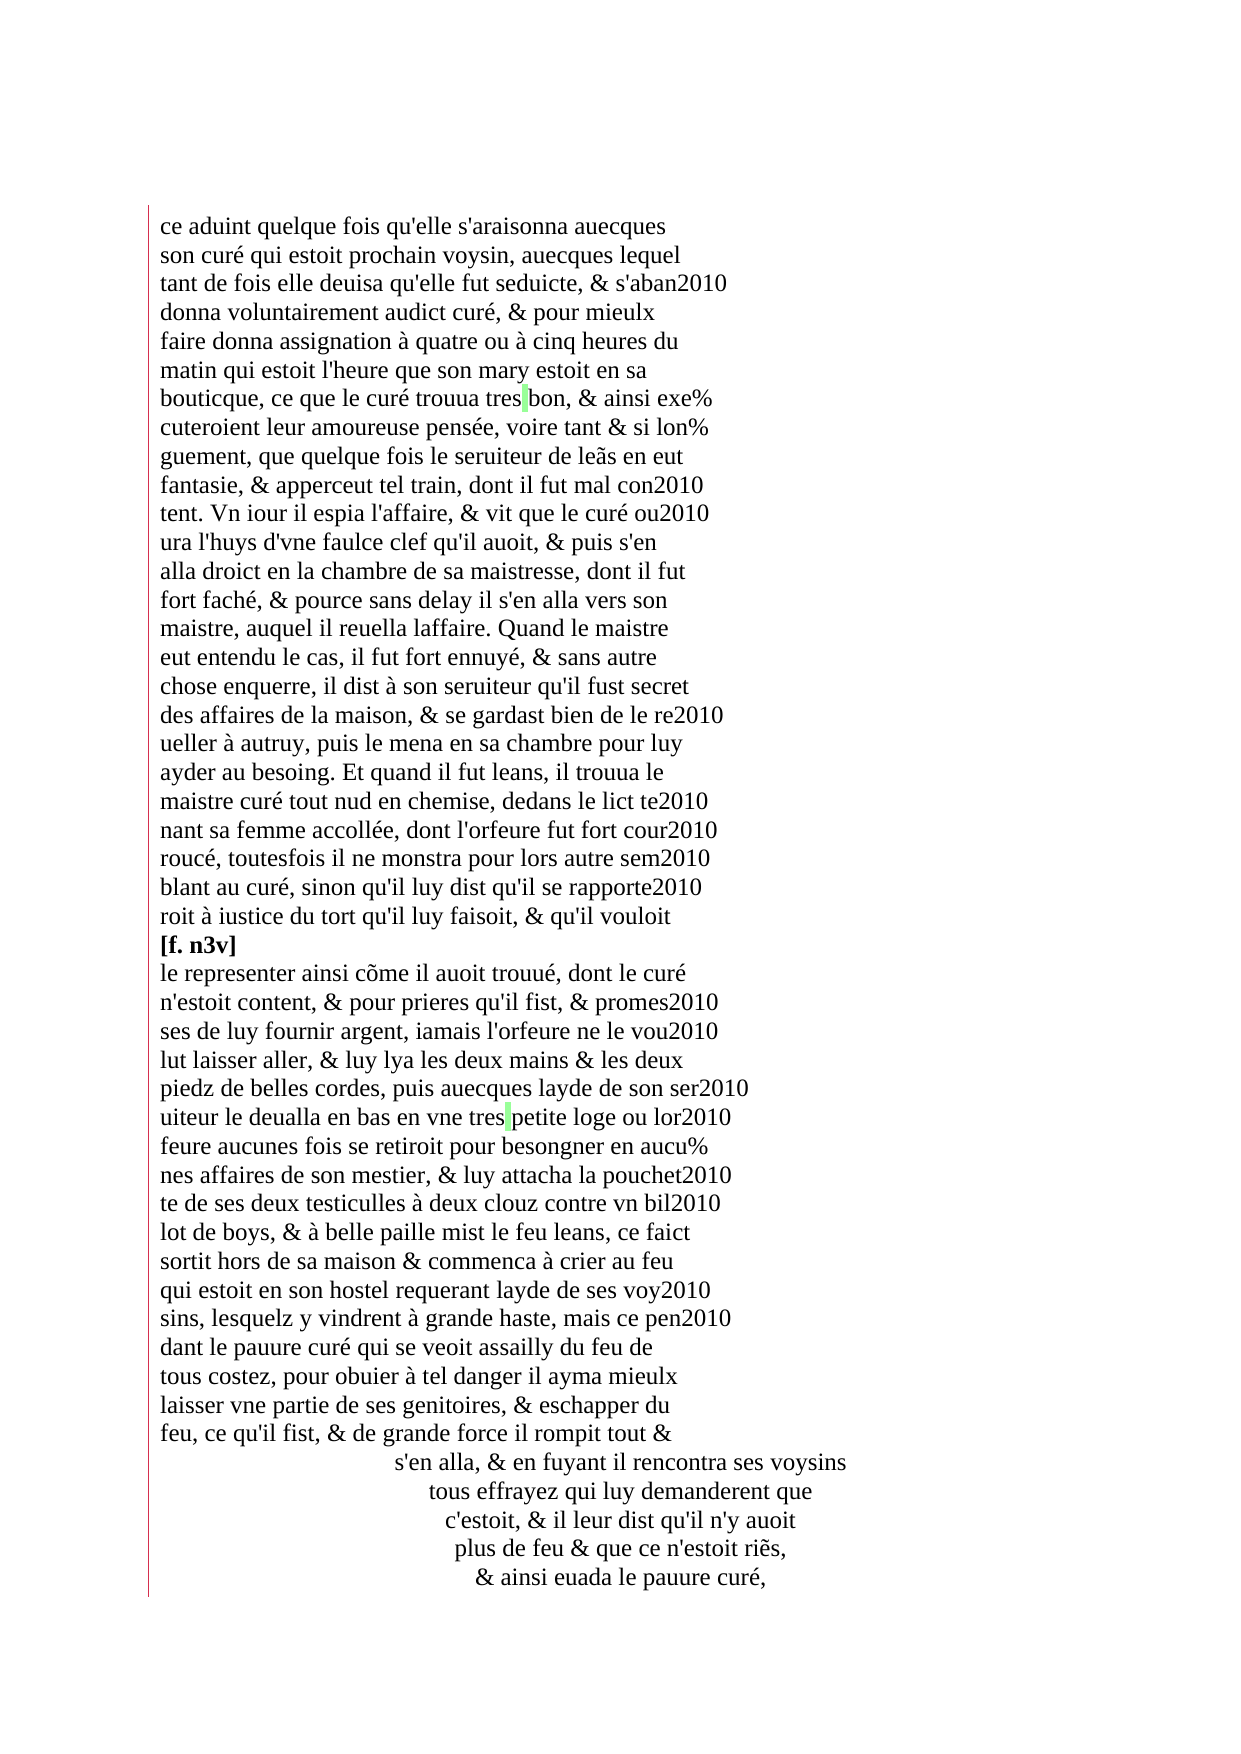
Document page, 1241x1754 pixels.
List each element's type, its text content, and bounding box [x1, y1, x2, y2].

text s'en alla, & en fuyant il rencontra ses voysins tous effrayez qui luy demanderent que c'estoit, & il leur dist qu'il n'y auoit plus de feu & que ce n'estoit riẽs, & ainsi euada le pauure curé, [149, 1447, 1093, 1597]
text ce aduint quelque fois qu'elle s'araisonna auecques son curé qui estoit prochain voysin, auecques lequel tant de fois elle deuisa qu'elle fut seduicte, & s'aban2010 donna voluntairement audict curé, & pour mieulx faire donna assignation à quatre ou à cinq heures du matin qui estoit l'heure que son mary estoit en sa bouticque, ce que le curé trouua tres bon, & ainsi exe% cuteroient leur amoureuse pensée, voire tant & si lon% guement, que quelque fois le seruiteur de leãs en eut fantasie, & apperceut tel train, dont il fut mal con2010 tent. Vn iour il espia l'affaire, & vit que le curé ou2010 ura l'huys d'vne faulce clef qu'il auoit, & puis s'en alla droict en la chambre de sa maistresse, dont il fut fort faché, & pource sans delay il s'en alla vers son maistre, auquel il reuella laffaire. Quand le maistre eut entendu le cas, il fut fort ennuyé, & sans autre chose enquerre, il dist à son seruiteur qu'il fust secret des affaires de la maison, & se gardast bien de le re2010 ueller à autruy, puis le mena en sa chambre pour luy ayder au besoing. Et quand il fut leans, il trouua le maistre curé tout nud en chemise, dedans le lict te2010 nant sa femme accollée, dont l'orfeure fut fort cour2010 roucé, toutesfois il ne monstra pour lors autre sem2010 blant au curé, sinon qu'il luy dist qu'il se rapporte2010 roit à iustice du tort qu'il luy faisoit, & qu'il vouloit [f. n3v] le representer ainsi cõme il auoit trouué, dont le curé n'estoit content, & pour prieres qu'il fist, & promes2010 ses de luy fournir argent, iamais l'orfeure ne le vou2010 lut laisser aller, & luy lya les deux mains & les deux piedz de belles cordes, puis auecques layde de son ser2010 uiteur le deualla en bas en vne tres petite loge ou lor2010 feure aucunes fois se retiroit pour besongner en aucu% nes affaires de son mestier, & luy attacha la pouchet2010 te de ses deux testiculles à deux clouz contre vn bil2010 lot de boys, & à belle paille mist le feu leans, ce faict sortit hors de sa maison & commenca à crier au feu qui estoit en son hostel requerant layde de ses voy2010 sins, lesquelz y vindrent à grande haste, mais ce pen2010 dant le pauure curé qui se veoit assailly du feu de tous costez, pour obuier à tel danger il ayma mieulx laisser vne partie de ses genitoires, & eschapper du feu, ce qu'il fist, & de grande force il rompit tout & [149, 205, 1093, 1447]
